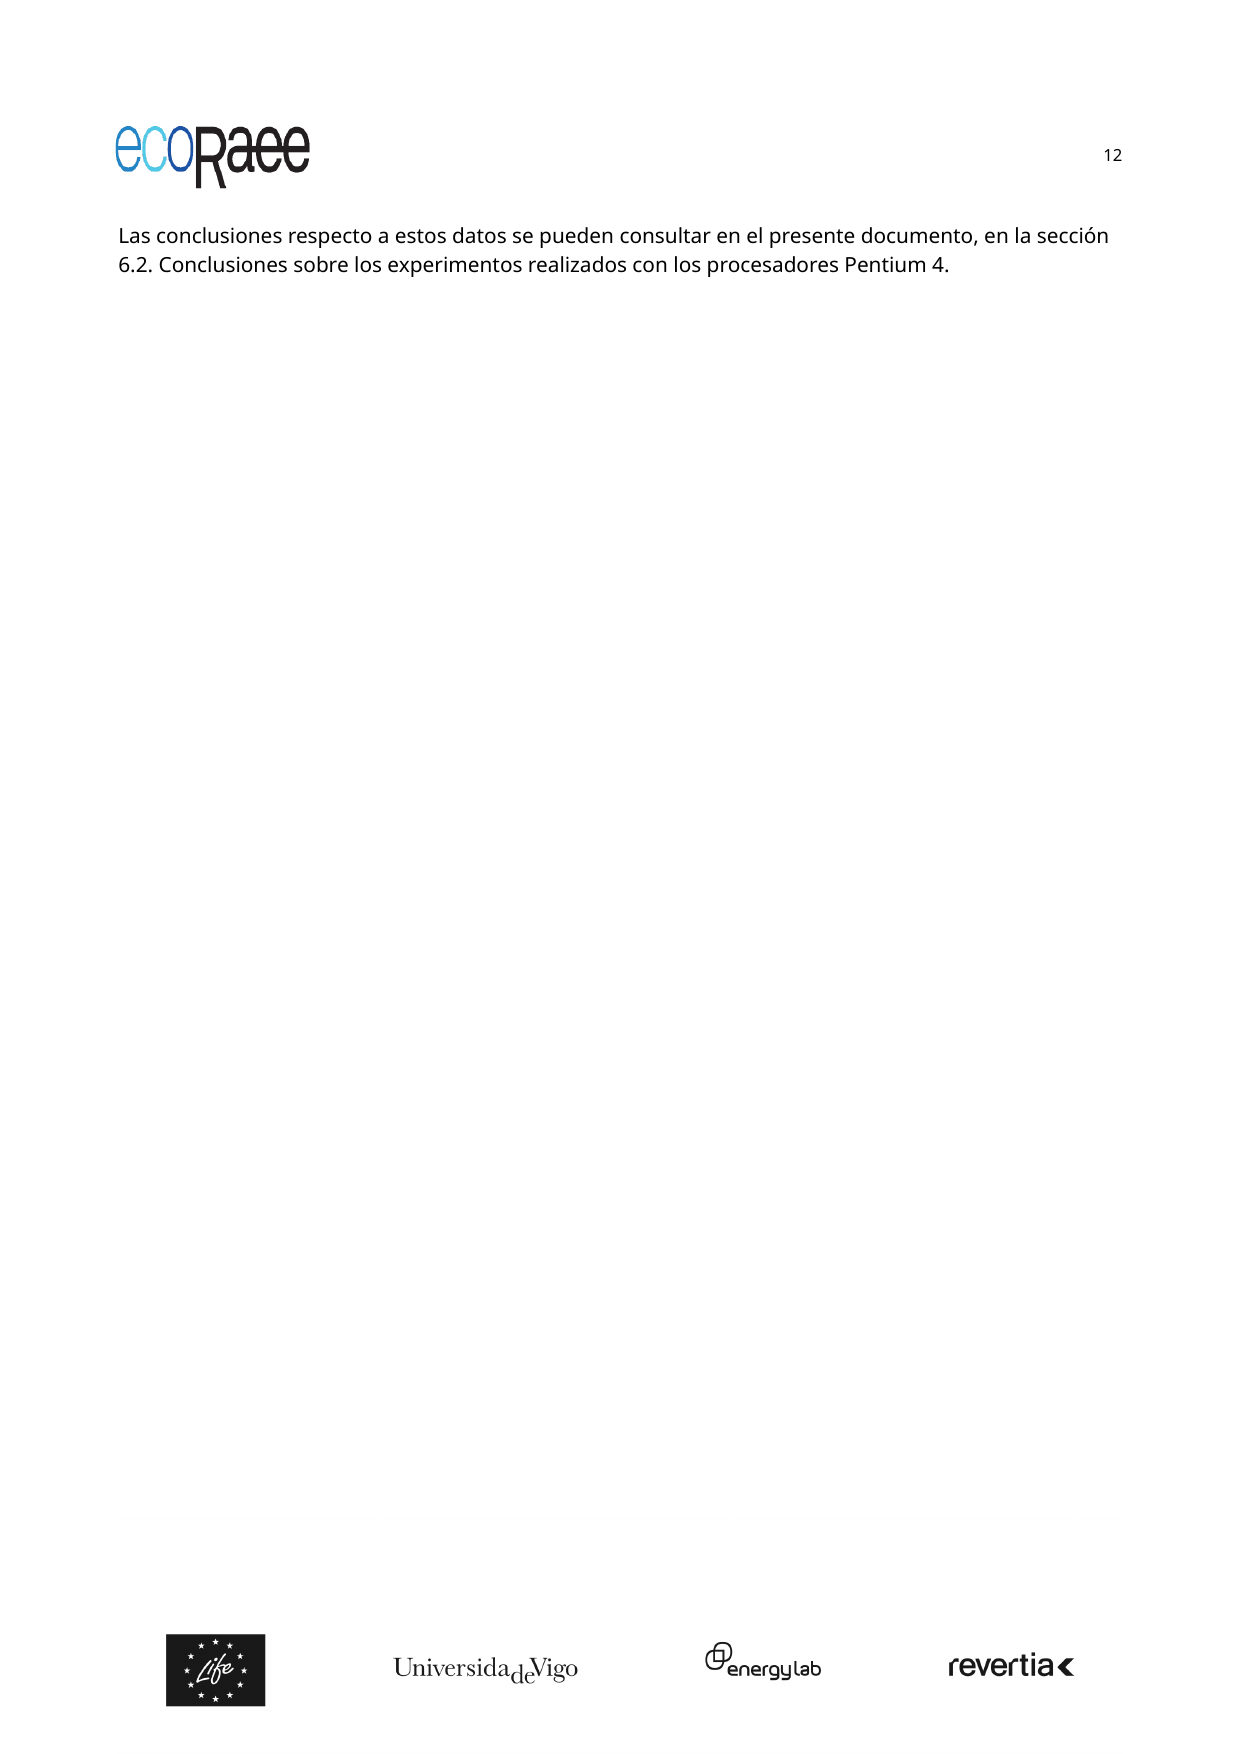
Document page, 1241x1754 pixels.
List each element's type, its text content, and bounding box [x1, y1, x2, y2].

text Las conclusiones respecto a estos datos se pueden consultar en el presente documento, en la sección 6.2. Conclusiones sobre los experimentos realizados con los procesadores Pentium 4. [118, 221, 1122, 278]
picture [118, 1514, 1123, 1754]
picture [114, 124, 311, 190]
